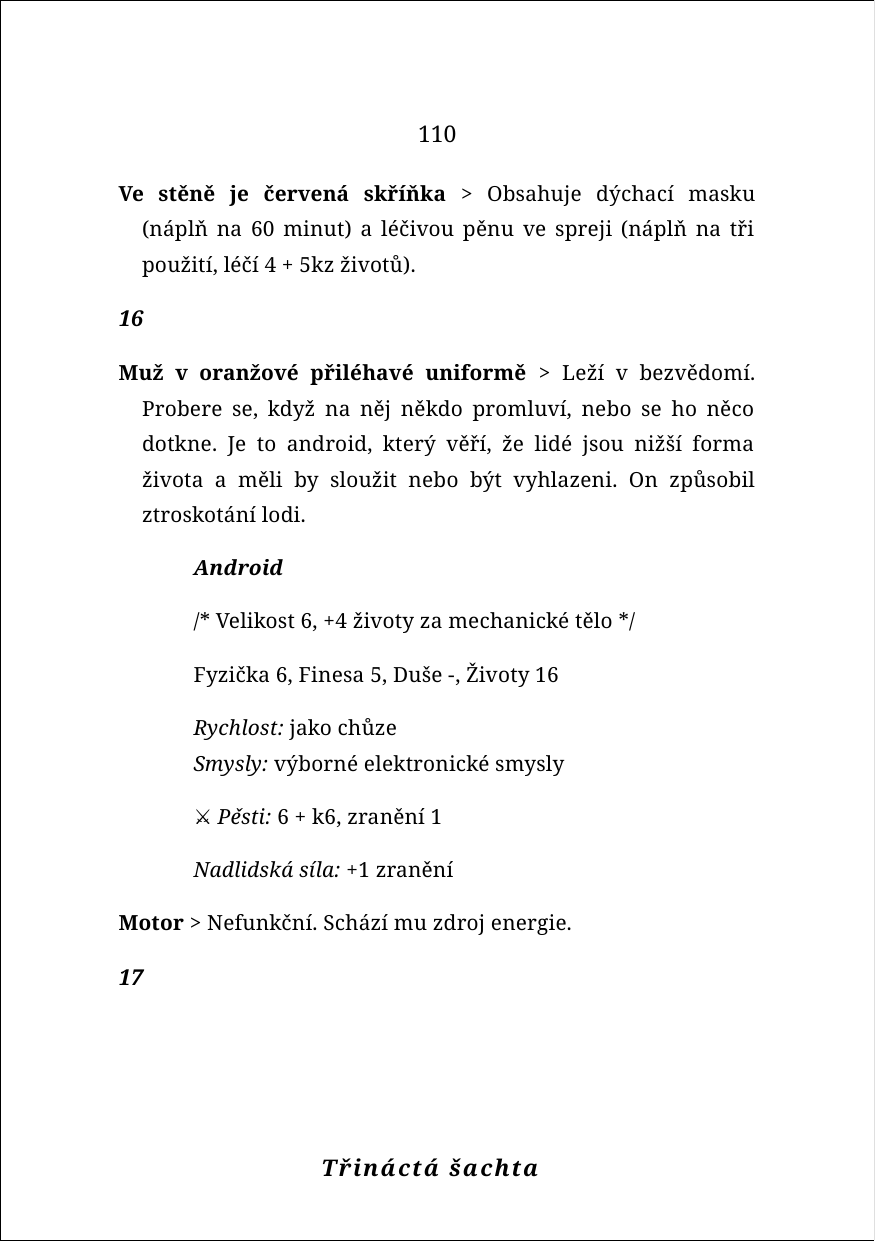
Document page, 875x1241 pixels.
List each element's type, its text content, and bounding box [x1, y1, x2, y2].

text Ve stěně je červená skříňka > Obsahuje dýchací masku (náplň na 60 minut) a léčivou pěnu ve spreji (náplň na tři použití, léčí 4 + 5kz životů). [118, 179, 756, 278]
list Fyzička 6, Finesa 5, Duše -, Životy 16 [156, 660, 756, 688]
text Muž v oranžové přiléhavé uniformě > Leží v bezvědomí. Probere se, když na něj někdo promluví, nebo se ho něco dotkne. Je to android, který věří, že lidé jsou nižší forma života a měli by sloužit nebo být vyhlazeni. On způsobil ztroskotání lodi. [118, 358, 756, 529]
list Android [156, 553, 756, 582]
list Rychlost: jako chůze [156, 713, 756, 742]
text Motor > Nefunkční. Schází mu zdroj energie. [118, 908, 756, 937]
list Smysly: výborné elektronické smysly [156, 749, 756, 777]
text 16 [118, 303, 756, 333]
text 17 [118, 962, 756, 991]
list Nadlidská síla: +1 zranění [156, 855, 756, 883]
list /* Velikost 6, +4 životy za mechanické tělo */ [156, 607, 756, 635]
list ⚔ Pěsti: 6 + k6, zranění 1 [156, 802, 756, 830]
